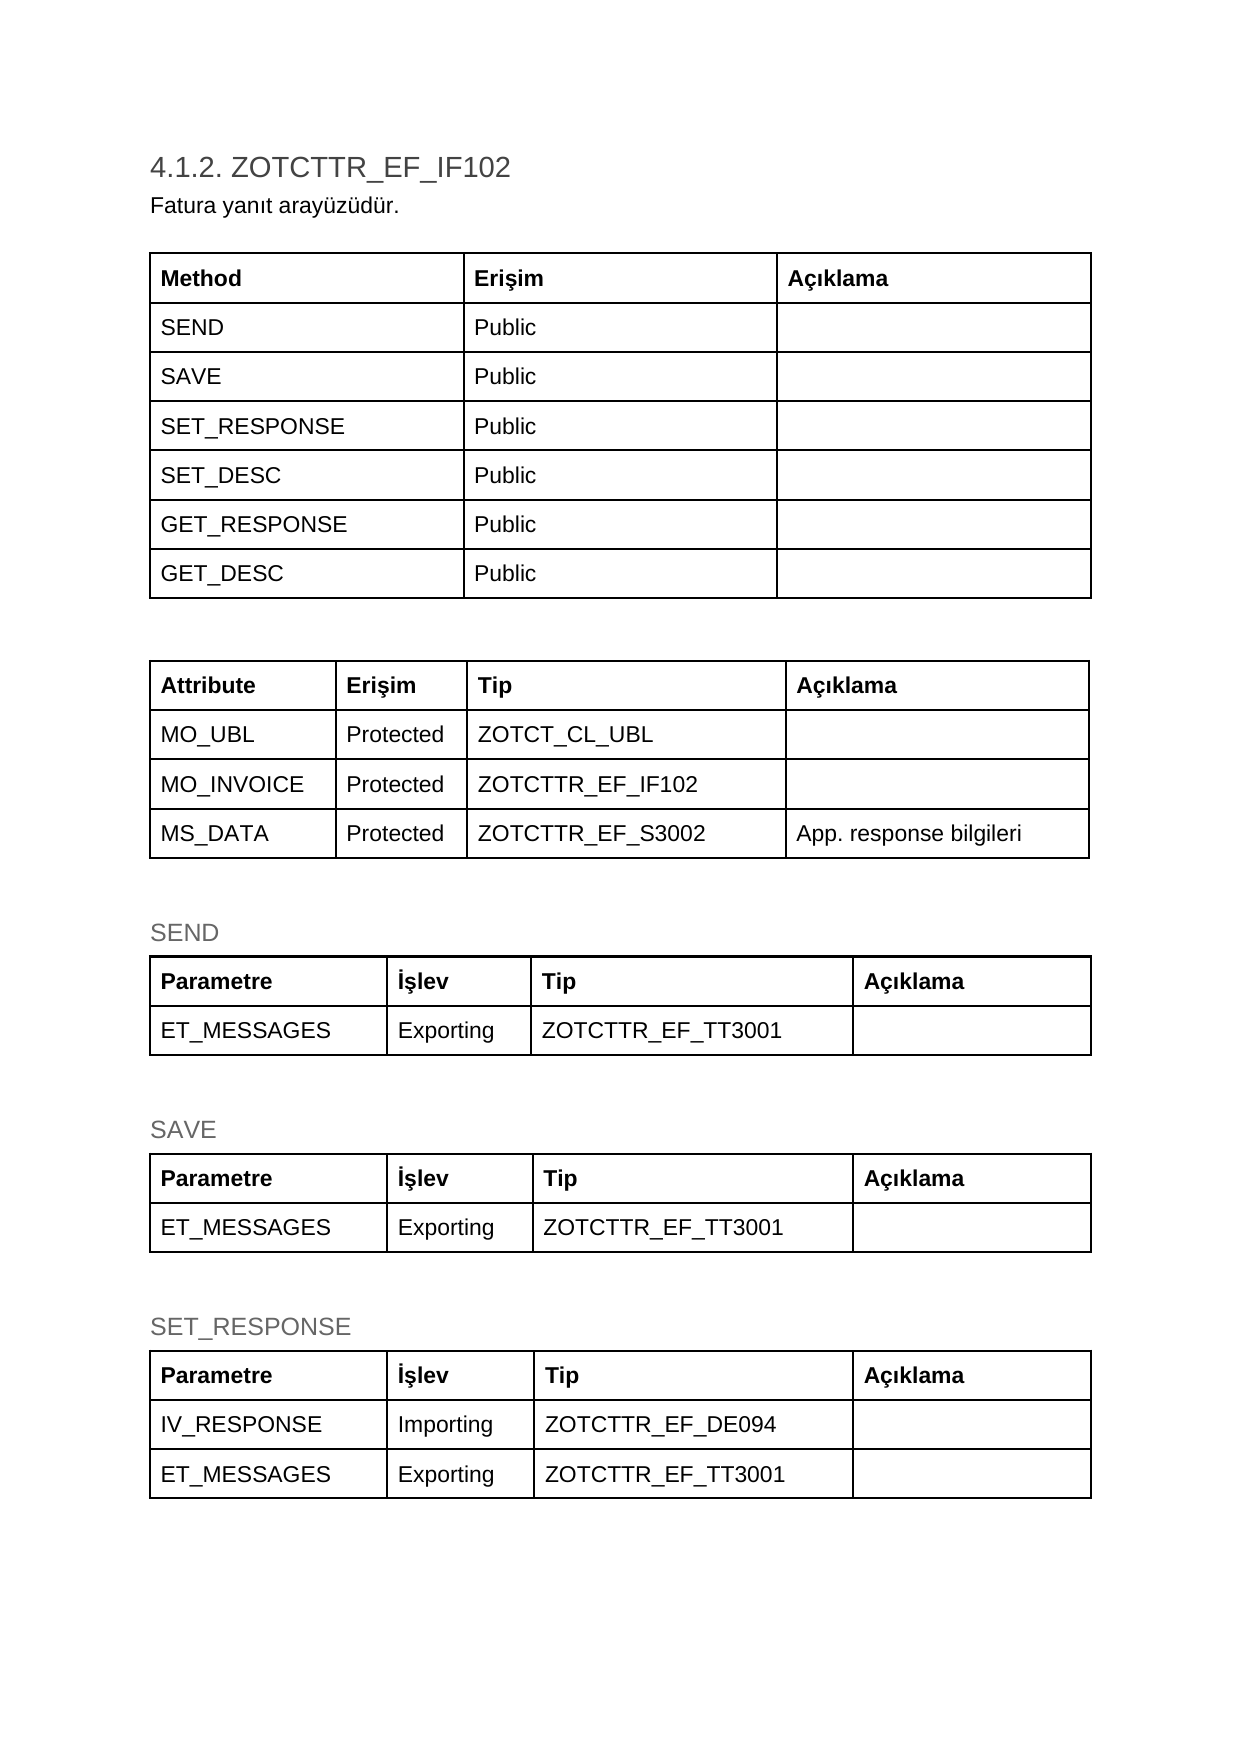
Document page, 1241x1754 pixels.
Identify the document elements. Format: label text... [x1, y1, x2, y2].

table_header Parametre [151, 1352, 386, 1399]
table_header Parametre [151, 1155, 386, 1202]
table_cell GET_RESPONSE [151, 501, 463, 548]
table_cell Protected [337, 810, 466, 857]
table_cell [778, 451, 1090, 499]
table_cell ZOTCTTR_EF_IF102 [468, 760, 785, 807]
table_header Erişim [465, 254, 776, 302]
table_cell [787, 711, 1088, 758]
table_header Erişim [337, 662, 466, 709]
table_cell Public [465, 402, 776, 449]
table_cell [854, 1204, 1090, 1251]
table_cell SET_DESC [151, 451, 463, 499]
table_cell Public [465, 550, 776, 597]
table_cell Public [465, 501, 776, 548]
table_cell Public [465, 353, 776, 400]
table_header İşlev [388, 1352, 533, 1399]
table_header Açıklama [854, 1352, 1090, 1399]
subtitle 4.1.2. ZOTCTTR_EF_IF102 [150, 150, 1090, 183]
table_cell GET_DESC [151, 550, 463, 597]
table_cell [854, 1007, 1090, 1054]
table_header Parametre [151, 958, 386, 1004]
table_cell [854, 1450, 1090, 1497]
table_header İşlev [388, 958, 530, 1004]
table_cell Importing [388, 1401, 533, 1448]
table_header Açıklama [778, 254, 1090, 302]
table_header İşlev [388, 1155, 532, 1202]
table_cell MO_UBL [151, 711, 335, 758]
table_cell IV_RESPONSE [151, 1401, 386, 1448]
table_cell ZOTCTTR_EF_TT3001 [534, 1204, 852, 1251]
table_header Açıklama [854, 958, 1090, 1004]
subtitle SEND [150, 918, 1090, 947]
table_header Tip [534, 1155, 852, 1202]
table_cell Protected [337, 711, 466, 758]
table_cell Exporting [388, 1204, 532, 1251]
table_cell SAVE [151, 353, 463, 400]
table_cell ZOTCTTR_EF_S3002 [468, 810, 785, 857]
table_header Tip [535, 1352, 852, 1399]
table_cell [787, 760, 1088, 807]
table_cell ET_MESSAGES [151, 1007, 386, 1054]
table_header Tip [532, 958, 852, 1004]
table_header Tip [468, 662, 785, 709]
table_cell ZOTCT_CL_UBL [468, 711, 785, 758]
table_cell ZOTCTTR_EF_TT3001 [532, 1007, 852, 1054]
table_header Açıklama [787, 662, 1088, 709]
table_cell SEND [151, 304, 463, 351]
table_cell ET_MESSAGES [151, 1450, 386, 1497]
table_header Açıklama [854, 1155, 1090, 1202]
table_cell [778, 402, 1090, 449]
table_cell [778, 550, 1090, 597]
table_cell MS_DATA [151, 810, 335, 857]
table_cell ZOTCTTR_EF_DE094 [535, 1401, 852, 1448]
table_cell MO_INVOICE [151, 760, 335, 807]
subtitle SET_RESPONSE [150, 1312, 1090, 1341]
text Fatura yanıt arayüzüdür. [150, 192, 1090, 218]
subtitle SAVE [150, 1115, 1090, 1144]
table_header Method [151, 254, 463, 302]
table_cell ET_MESSAGES [151, 1204, 386, 1251]
table_cell [778, 501, 1090, 548]
table_cell Public [465, 451, 776, 499]
table_header Attribute [151, 662, 335, 709]
table_cell Public [465, 304, 776, 351]
table_cell SET_RESPONSE [151, 402, 463, 449]
table_cell App. response bilgileri [787, 810, 1088, 857]
table_cell Protected [337, 760, 466, 807]
table_cell Exporting [388, 1450, 533, 1497]
table_cell Exporting [388, 1007, 530, 1054]
table_cell [778, 304, 1090, 351]
table_cell [778, 353, 1090, 400]
table_cell [854, 1401, 1090, 1448]
table_cell ZOTCTTR_EF_TT3001 [535, 1450, 852, 1497]
